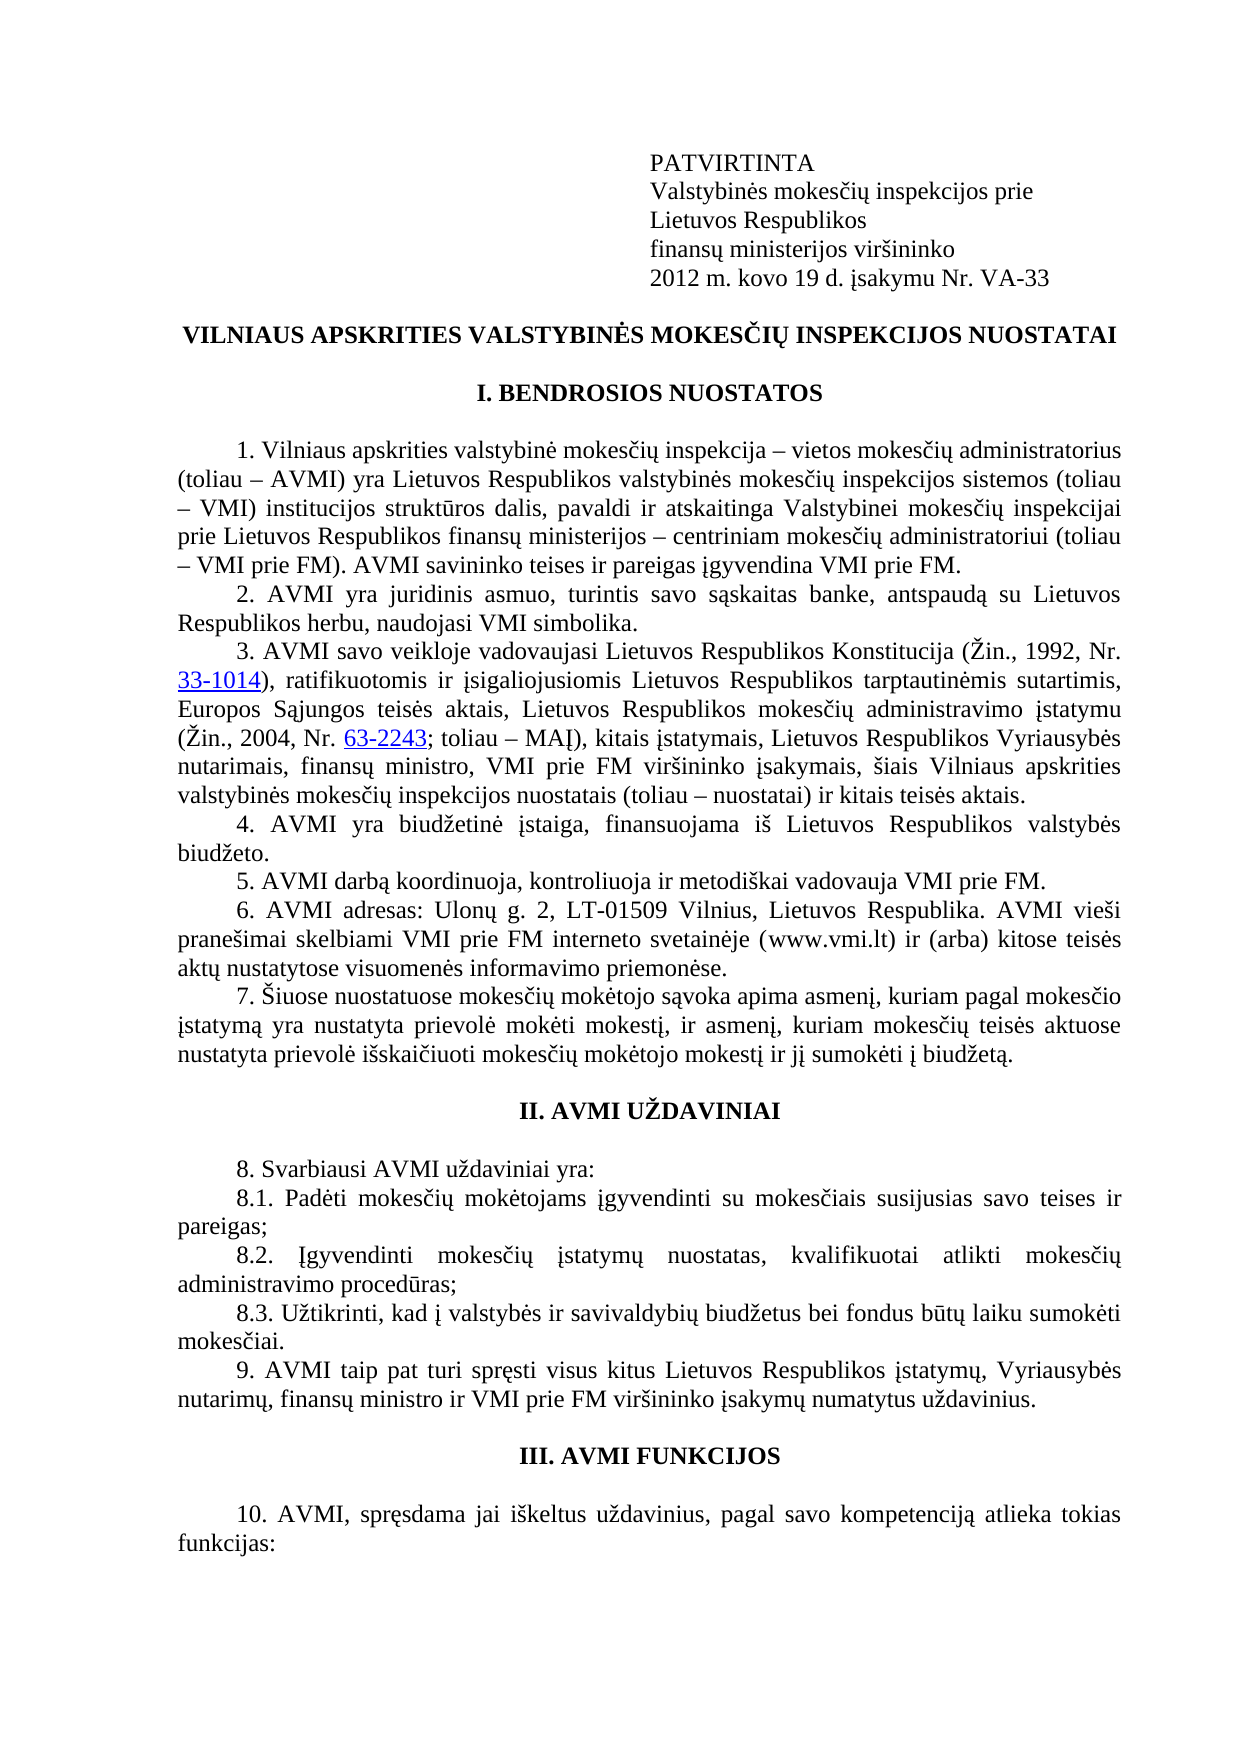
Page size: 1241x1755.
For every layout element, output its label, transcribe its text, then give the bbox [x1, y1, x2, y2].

text PATVIRTINTA [649, 148, 1122, 176]
text 8.2. Įgyvendinti mokesčių įstatymų nuostatas, kvalifikuotai atlikti mokesčių administravimo procedūras; [177, 1240, 1122, 1298]
text vilniaus APSKRITIES VALSTYBINĖS MOKESČIŲ INSPEKCIJOS NUOSTATAI [177, 320, 1122, 349]
text III. AVMI funkcijos [177, 1441, 1122, 1470]
text 2. AVMI yra juridinis asmuo, turintis savo sąskaitas banke, antspaudą su Lietuvos Respublikos herbu, naudojasi VMI simbolika. [177, 579, 1122, 636]
text Valstybinės mokesčių inspekcijos prie [649, 176, 1122, 205]
text 8. Svarbiausi AVMI uždaviniai yra: [177, 1154, 1122, 1183]
text II. AVMI uždaviniai [177, 1096, 1122, 1125]
text finansų ministerijos viršininko [649, 234, 1122, 263]
text 9. AVMI taip pat turi spręsti visus kitus Lietuvos Respublikos įstatymų, Vyriausybės nutarimų, finansų ministro ir VMI prie FM viršininko įsakymų numatytus uždavinius. [177, 1355, 1122, 1413]
text 2012 m. kovo 19 d. įsakymu Nr. VA-33 [649, 263, 1122, 291]
text 5. AVMI darbą koordinuoja, kontroliuoja ir metodiškai vadovauja VMI prie FM. [177, 866, 1122, 895]
text 6. AVMI adresas: Ulonų g. 2, LT-01509 Vilnius, Lietuvos Respublika. AVMI vieši pranešimai skelbiami VMI prie FM interneto svetainėje (www.vmi.lt) ir (arba) kitose teisės aktų nustatytose visuomenės informavimo priemonėse. [177, 895, 1122, 981]
text 8.3. Užtikrinti, kad į valstybės ir savivaldybių biudžetus bei fondus būtų laiku sumokėti mokesčiai. [177, 1298, 1122, 1355]
text 1. Vilniaus apskrities valstybinė mokesčių inspekcija – vietos mokesčių administratorius (toliau – AVMI) yra Lietuvos Respublikos valstybinės mokesčių inspekcijos sistemos (toliau – VMI) institucijos struktūros dalis, pavaldi ir atskaitinga Valstybinei mokesčių inspekcijai prie Lietuvos Respublikos finansų ministerijos – centriniam mokesčių administratoriui (toliau – VMI prie FM). AVMI savininko teises ir pareigas įgyvendina VMI prie FM. [177, 435, 1122, 579]
text 7. Šiuose nuostatuose mokesčių mokėtojo sąvoka apima asmenį, kuriam pagal mokesčio įstatymą yra nustatyta prievolė mokėti mokestį, ir asmenį, kuriam mokesčių teisės aktuose nustatyta prievolė išskaičiuoti mokesčių mokėtojo mokestį ir jį sumokėti į biudžetą. [177, 981, 1122, 1068]
text 3. AVMI savo veikloje vadovaujasi Lietuvos Respublikos Konstitucija (Žin., 1992, Nr. 33-1014), ratifikuotomis ir įsigaliojusiomis Lietuvos Respublikos tarptautinėmis sutartimis, Europos Sąjungos teisės aktais, Lietuvos Respublikos mokesčių administravimo įstatymu (Žin., 2004, Nr. 63-2243; toliau – MAĮ), kitais įstatymais, Lietuvos Respublikos Vyriausybės nutarimais, finansų ministro, VMI prie FM viršininko įsakymais, šiais Vilniaus apskrities valstybinės mokesčių inspekcijos nuostatais (toliau – nuostatai) ir kitais teisės aktais. [177, 636, 1122, 809]
text 4. AVMI yra biudžetinė įstaiga, finansuojama iš Lietuvos Respublikos valstybės biudžeto. [177, 809, 1122, 866]
text 10. AVMI, spręsdama jai iškeltus uždavinius, pagal savo kompetenciją atlieka tokias funkcijas: [177, 1499, 1122, 1556]
text I. BENDROSIOS NUOSTATOS [177, 378, 1122, 406]
text 8.1. Padėti mokesčių mokėtojams įgyvendinti su mokesčiais susijusias savo teises ir pareigas; [177, 1183, 1122, 1240]
text Lietuvos Respublikos [649, 205, 1122, 234]
